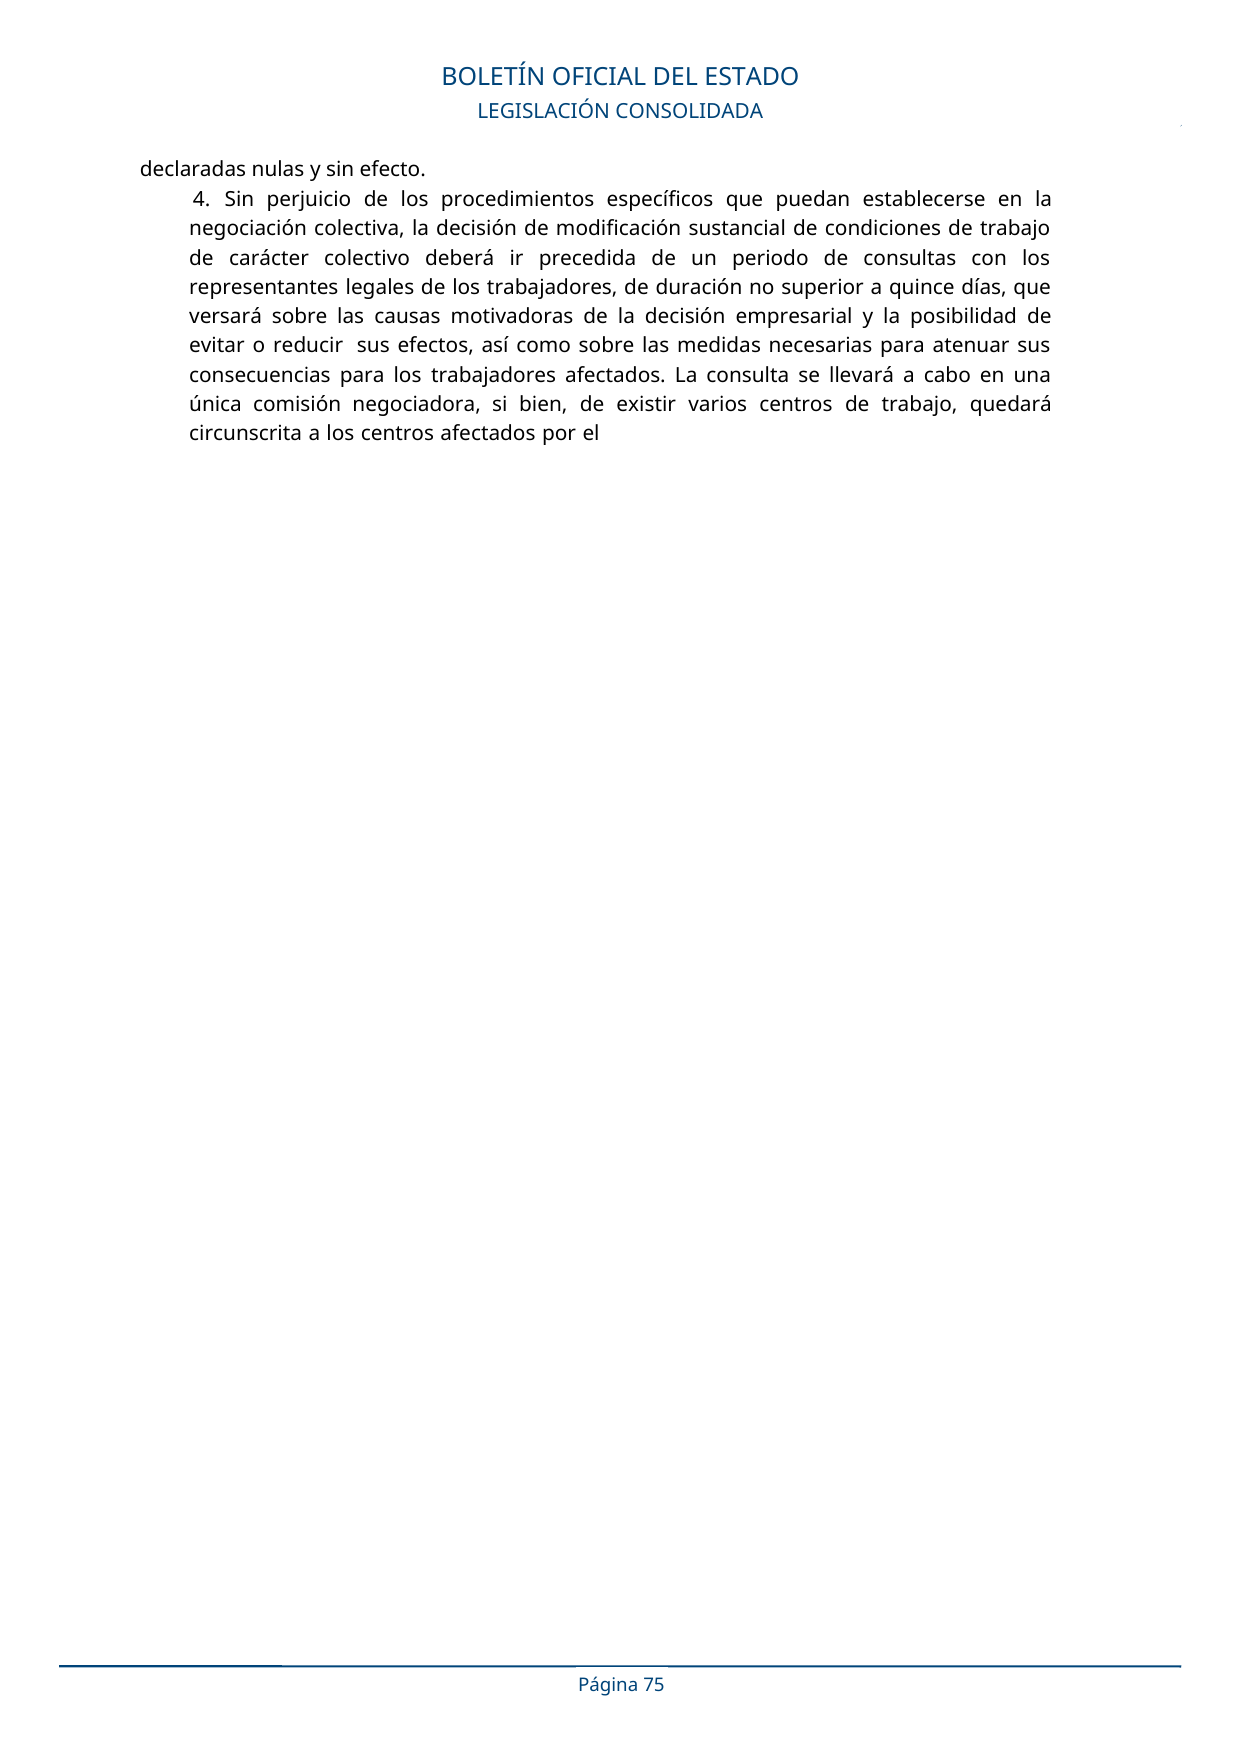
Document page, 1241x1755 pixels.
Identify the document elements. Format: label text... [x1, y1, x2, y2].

text declaradas nulas y sin efecto. [139, 154, 1052, 183]
list Sin perjuicio de los procedimientos específicos que puedan establecerse en la negociación colectiva, la decisión de modificación sustancial de condiciones de trabajo de carácter colectivo deberá ir precedida de un periodo de consultas con los representantes legales de los trabajadores, de duración no superior a quince días, que versará sobre las causas motivadoras de la decisión empresarial y la posibilidad de evitar o reducir sus efectos, así como sobre las medidas necesarias para atenuar sus consecuencias para los trabajadores afectados. La consulta se llevará a cabo en una única comisión negociadora, si bien, de existir varios centros de trabajo, quedará circunscrita a los centros afectados por el [157, 184, 1052, 447]
